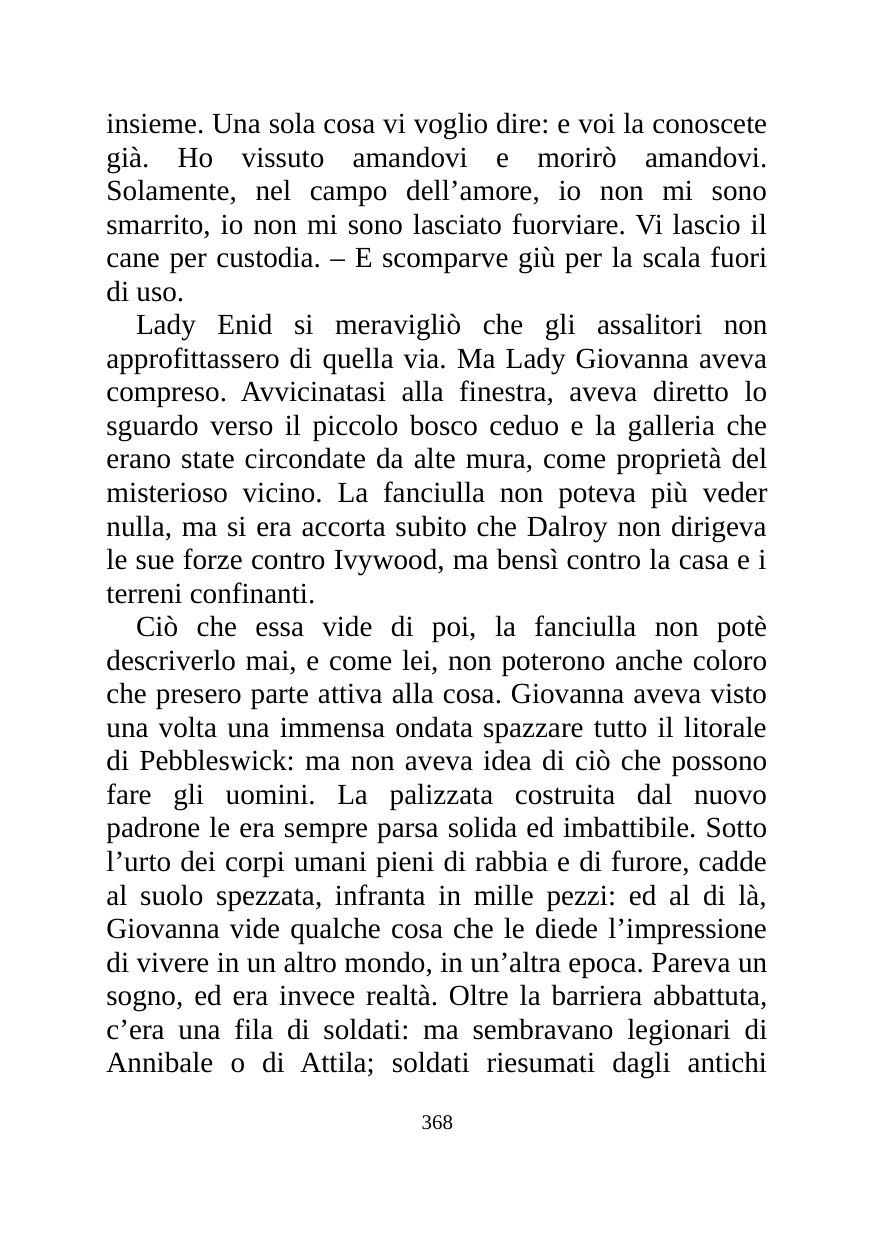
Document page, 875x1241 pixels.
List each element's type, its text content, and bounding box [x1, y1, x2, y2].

text Lady Enid si meravigliò che gli assalitori non approfittassero di quella via. Ma Lady Giovanna aveva compreso. Avvicinatasi alla finestra, aveva diretto lo sguardo verso il piccolo bosco ceduo e la galleria che erano state circondate da alte mura, come proprietà del misterioso vicino. La fanciulla non poteva più veder nulla, ma si era accorta subito che Dalroy non dirigeva le sue forze contro Ivywood, ma bensì contro la casa e i terreni confinanti. [106, 307, 768, 609]
text Ciò che essa vide di poi, la fanciulla non potè descriverlo mai, e come lei, non poterono anche coloro che presero parte attiva alla cosa. Giovanna aveva visto una volta una immensa ondata spazzare tutto il litorale di Pebbleswick: ma non aveva idea di ciò che possono fare gli uomini. La palizzata costruita dal nuovo padrone le era sempre parsa solida ed imbattibile. Sotto l’urto dei corpi umani pieni di rabbia e di furore, cadde al suolo spezzata, infranta in mille pezzi: ed al di là, Giovanna vide qualche cosa che le diede l’impressione di vivere in un altro mondo, in un’altra epoca. Pareva un sogno, ed era invece realtà. Oltre la barriera abbattuta, c’era una fila di soldati: ma sembravano legionari di Annibale o di Attila; soldati riesumati dagli antichi [106, 609, 768, 1079]
text insieme. Una sola cosa vi voglio dire: e voi la conoscete già. Ho vissuto amandovi e morirò amandovi. Solamente, nel campo dell’amore, io non mi sono smarrito, io non mi sono lasciato fuorviare. Vi lascio il cane per custodia. – E scomparve giù per la scala fuori di uso. [106, 106, 768, 307]
